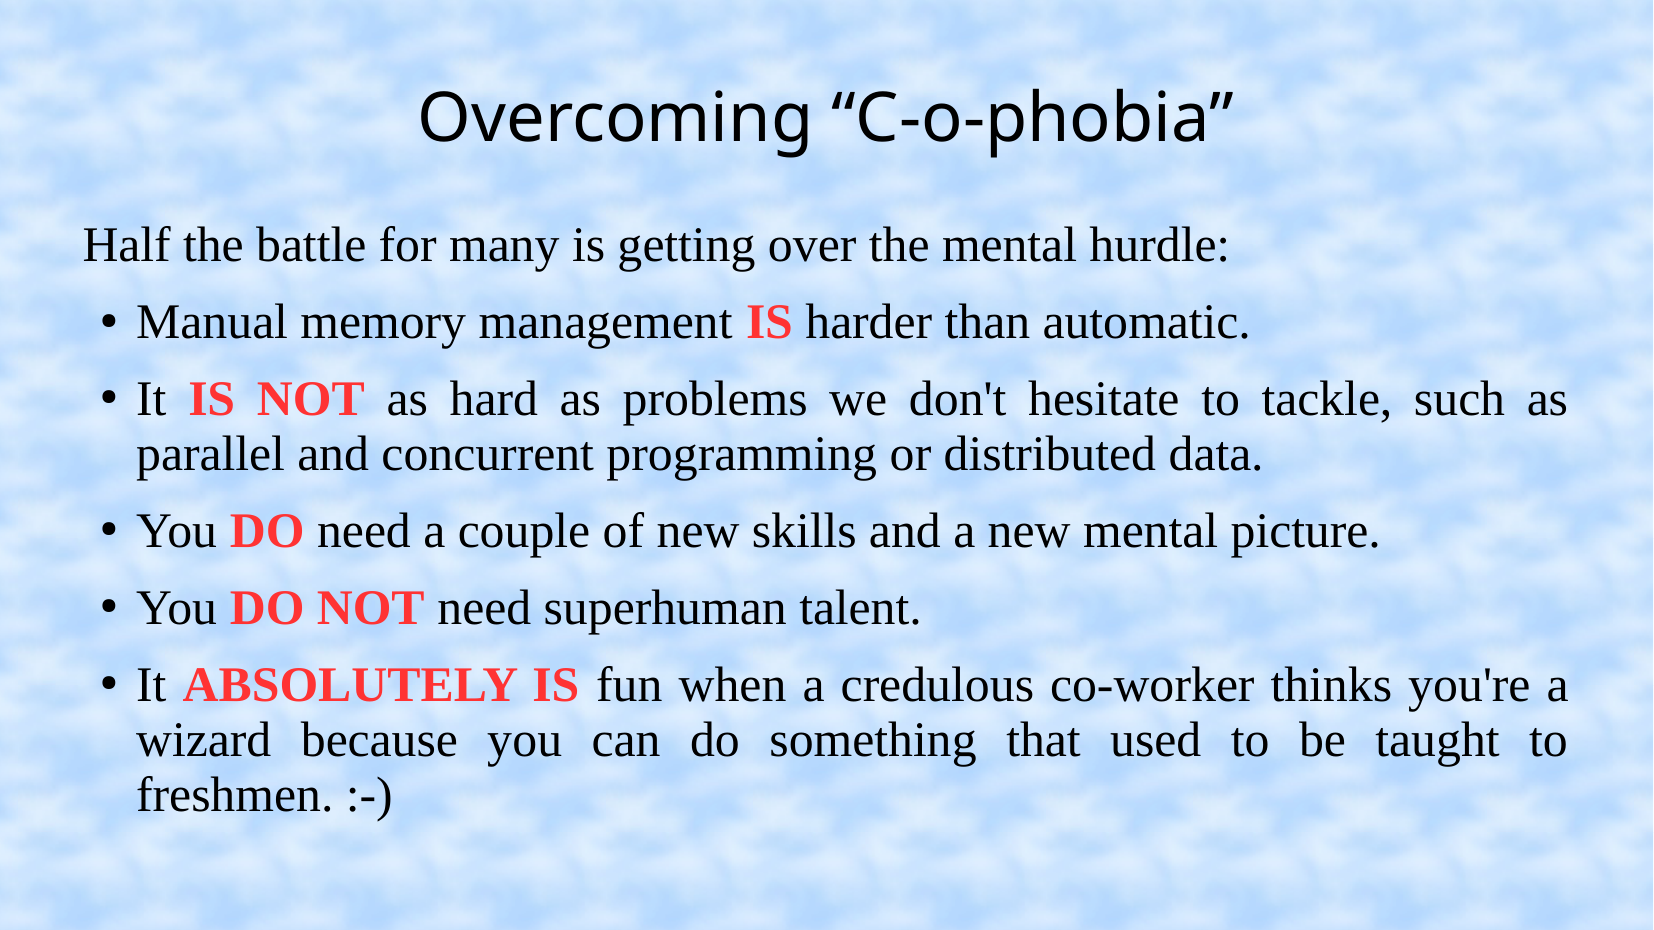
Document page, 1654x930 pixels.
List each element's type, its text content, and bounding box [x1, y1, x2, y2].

title Overcoming “C-o-phobia” [82, 36, 1571, 193]
list Half the battle for many is getting over the mental hurdle: Manual memory management IS harder than automatic. It IS NOT as hard as problems we don't hesitate to tackle, such as parallel and concurrent programming or distributed data. You DO need a couple of new skills and a new mental picture. You DO NOT need superhuman talent. It ABSOLUTELY IS fun when a credulous co-worker thinks you're a wizard because you can do something that used to be taught to freshmen. :-) [82, 217, 1571, 841]
picture [0, 0, 1654, 930]
